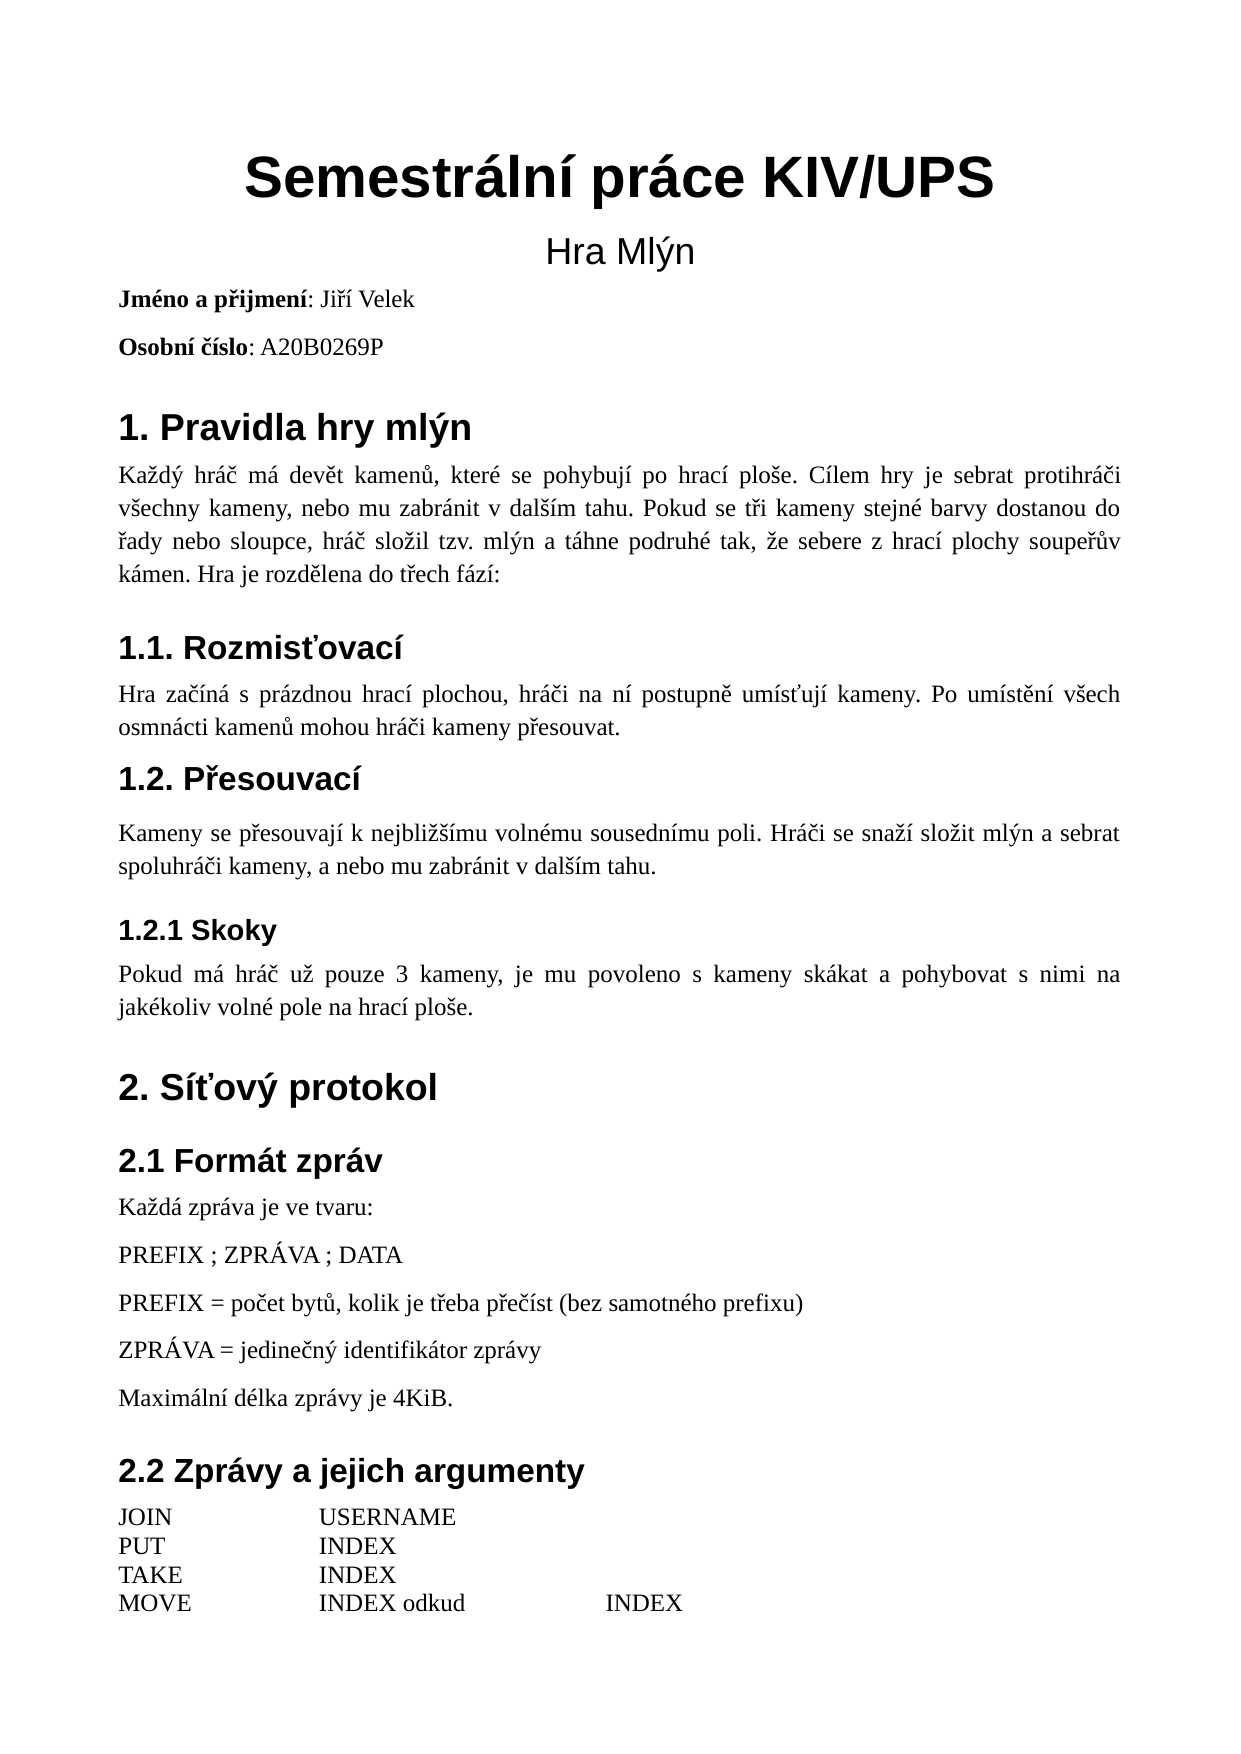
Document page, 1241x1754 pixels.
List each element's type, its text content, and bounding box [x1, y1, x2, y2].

subtitle 1.2.1 Skoky [118, 913, 1122, 947]
subtitle 2.2 Zprávy a jejich argumenty [118, 1451, 1122, 1490]
table_cell [922, 1560, 1123, 1588]
table_cell [720, 1531, 922, 1560]
table_header [720, 1502, 922, 1531]
title Semestrální práce KIV/UPS [118, 143, 1122, 210]
table_cell INDEX odkud [319, 1589, 605, 1617]
table_cell INDEX [319, 1531, 605, 1560]
table_cell MOVE [118, 1589, 319, 1617]
subtitle 2. Síťový protokol [118, 1065, 1122, 1108]
subtitle 2.1 Formát zpráv [118, 1142, 1122, 1180]
subtitle 1. Pravidla hry mlýn [118, 405, 1122, 448]
table_cell [720, 1589, 922, 1617]
text Každý hráč má devět kamenů, které se pohybují po hrací ploše. Cílem hry je sebrat protihráči všechny kameny, nebo mu zabránit v dalším tahu. Pokud se tři kameny stejné barvy dostanou do řady nebo sloupce, hráč složil tzv. mlýn a táhne podruhé tak, že sebere z hrací plochy soupeřův kámen. Hra je rozdělena do třech fází: [118, 460, 1122, 588]
table_header JOIN [118, 1502, 319, 1531]
table_cell [605, 1531, 720, 1560]
subtitle Hra Mlýn [118, 229, 1122, 272]
text PREFIX ; ZPRÁVA ; DATA [118, 1240, 1122, 1269]
table_cell TAKE [118, 1560, 319, 1588]
text 1.2. Přesouvací [118, 759, 1122, 798]
table_header [605, 1502, 720, 1531]
table_cell [720, 1560, 922, 1588]
table_cell INDEX [605, 1589, 720, 1617]
table_cell PUT [118, 1531, 319, 1560]
text ZPRÁVA = jedinečný identifikátor zprávy [118, 1335, 1122, 1364]
text Osobní číslo: A20B0269P [118, 332, 1122, 361]
table_cell INDEX [319, 1560, 605, 1588]
table_header USERNAME [319, 1502, 605, 1531]
table_cell [922, 1531, 1123, 1560]
subtitle 1.1. Rozmisťovací [118, 628, 1122, 666]
table_cell [922, 1589, 1123, 1617]
text Kameny se přesouvají k nejbližšímu volnému sousednímu poli. Hráči se snaží složit mlýn a sebrat spoluhráči kameny, a nebo mu zabránit v dalším tahu. [118, 818, 1122, 880]
text Pokud má hráč už pouze 3 kameny, je mu povoleno s kameny skákat a pohybovat s nimi na jakékoliv volné pole na hrací ploše. [118, 959, 1122, 1021]
table_cell [605, 1560, 720, 1588]
text Jméno a přijmení: Jiří Velek [118, 284, 1122, 313]
text Maximální délka zprávy je 4KiB. [118, 1383, 1122, 1412]
text Každá zpráva je ve tvaru: [118, 1192, 1122, 1221]
text Hra začíná s prázdnou hrací plochou, hráči na ní postupně umísťují kameny. Po umístění všech osmnácti kamenů mohou hráči kameny přesouvat. [118, 679, 1122, 741]
text PREFIX = počet bytů, kolik je třeba přečíst (bez samotného prefixu) [118, 1288, 1122, 1316]
table_header [922, 1502, 1123, 1531]
